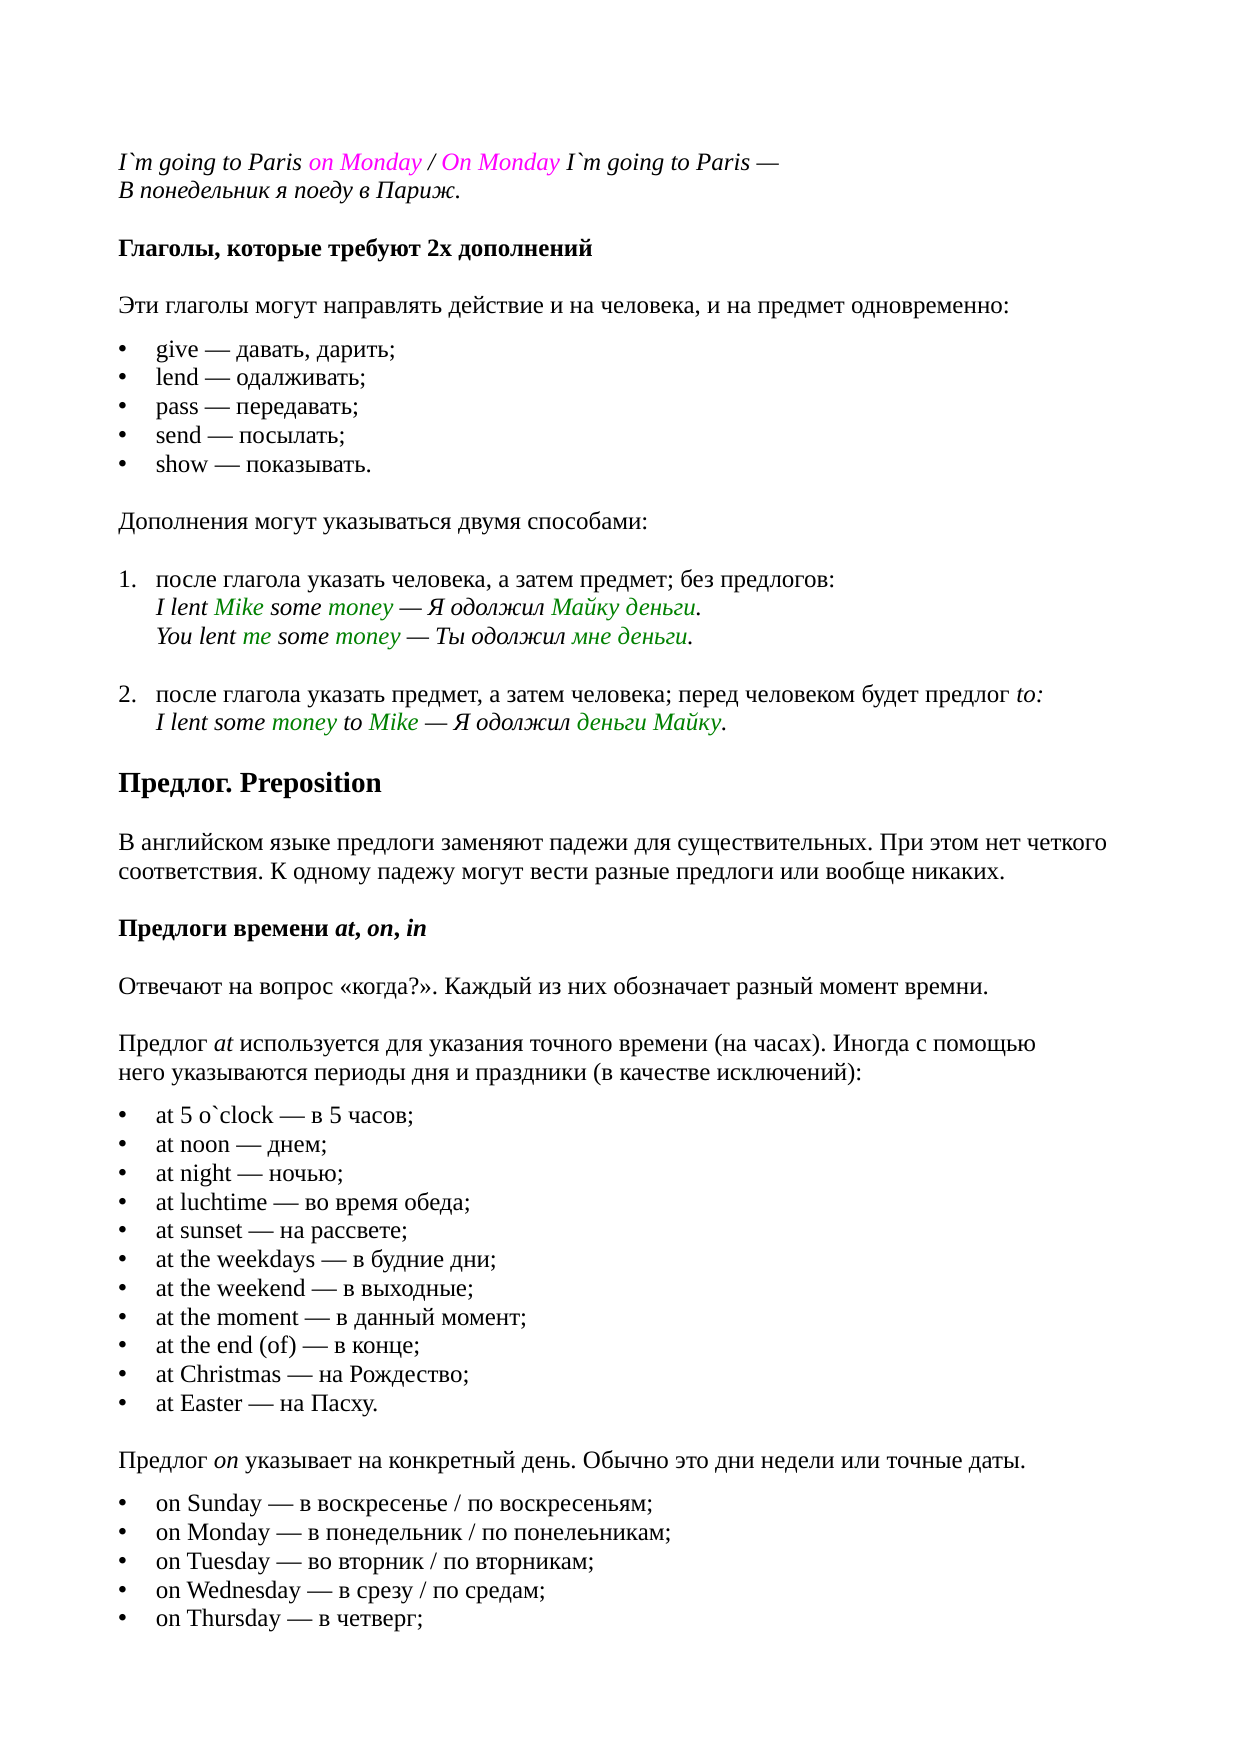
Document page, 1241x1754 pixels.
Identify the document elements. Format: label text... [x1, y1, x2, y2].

text Предлоги времени at, on, in [118, 913, 1122, 942]
list at luchtime — во время обеда; [118, 1187, 1122, 1215]
list at Christmas — на Рождество; [118, 1359, 1122, 1388]
text Предлог. Preposition [118, 765, 1122, 798]
list on Tuesday — во вторник / по вторникам; [118, 1546, 1122, 1575]
list I lent Mike some money — Я одолжил Майку деньги. [118, 592, 1122, 621]
text В понедельник я поеду в Париж. [118, 176, 1122, 204]
list at Easter — на Пасху. [118, 1388, 1122, 1417]
text Отвечают на вопрос «когда?». Каждый из них обозначает разный момент времни. [118, 971, 1122, 1000]
list lend — одалживать; [118, 362, 1122, 391]
list give — давать, дарить; [118, 334, 1122, 362]
list at the moment — в данный момент; [118, 1302, 1122, 1330]
list после глагола указать человека, а затем предмет; без предлогов: [118, 564, 1122, 592]
list at night — ночью; [118, 1158, 1122, 1187]
text Предлог at используется для указания точного времени (на часах). Иногда с помощью [118, 1028, 1122, 1057]
list at sunset — на рассвете; [118, 1215, 1122, 1244]
text I`m going to Paris on Monday / On Monday I`m going to Paris — [118, 147, 1122, 176]
list at 5 o`clock — в 5 часов; [118, 1100, 1122, 1129]
list You lent me some money — Ты одолжил мне деньги. [118, 621, 1122, 650]
text Глаголы, которые требуют 2х дополнений [118, 233, 1122, 262]
list on Wednesday — в срезу / по средам; [118, 1575, 1122, 1603]
list on Thursday — в четверг; [118, 1603, 1122, 1632]
list on Monday — в понедельник / по понелеьникам; [118, 1517, 1122, 1546]
list show — показывать. [118, 449, 1122, 477]
list send — посылать; [118, 420, 1122, 449]
list at the end (of) — в конце; [118, 1330, 1122, 1359]
list at the weekdays — в будние дни; [118, 1244, 1122, 1273]
list после глагола указать предмет, а затем человека; перед человеком будет предлог to: [118, 679, 1122, 707]
list pass — передавать; [118, 391, 1122, 420]
list at noon — днем; [118, 1129, 1122, 1158]
list I lent some money to Mike — Я одолжил деньги Майку. [118, 707, 1122, 736]
text Дополнения могут указываться двумя способами: [118, 506, 1122, 535]
list on Sunday — в воскресенье / по воскресеньям; [118, 1488, 1122, 1517]
text В английском языке предлоги заменяют падежи для существительных. При этом нет четкого соответствия. К одному падежу могут вести разные предлоги или вообще никаких. [118, 827, 1122, 885]
text Эти глаголы могут направлять действие и на человека, и на предмет одновременно: [118, 291, 1122, 319]
text него указываются периоды дня и праздники (в качестве исключений): [118, 1057, 1122, 1086]
list at the weekend — в выходные; [118, 1273, 1122, 1302]
text Предлог on указывает на конкретный день. Обычно это дни недели или точные даты. [118, 1445, 1122, 1474]
